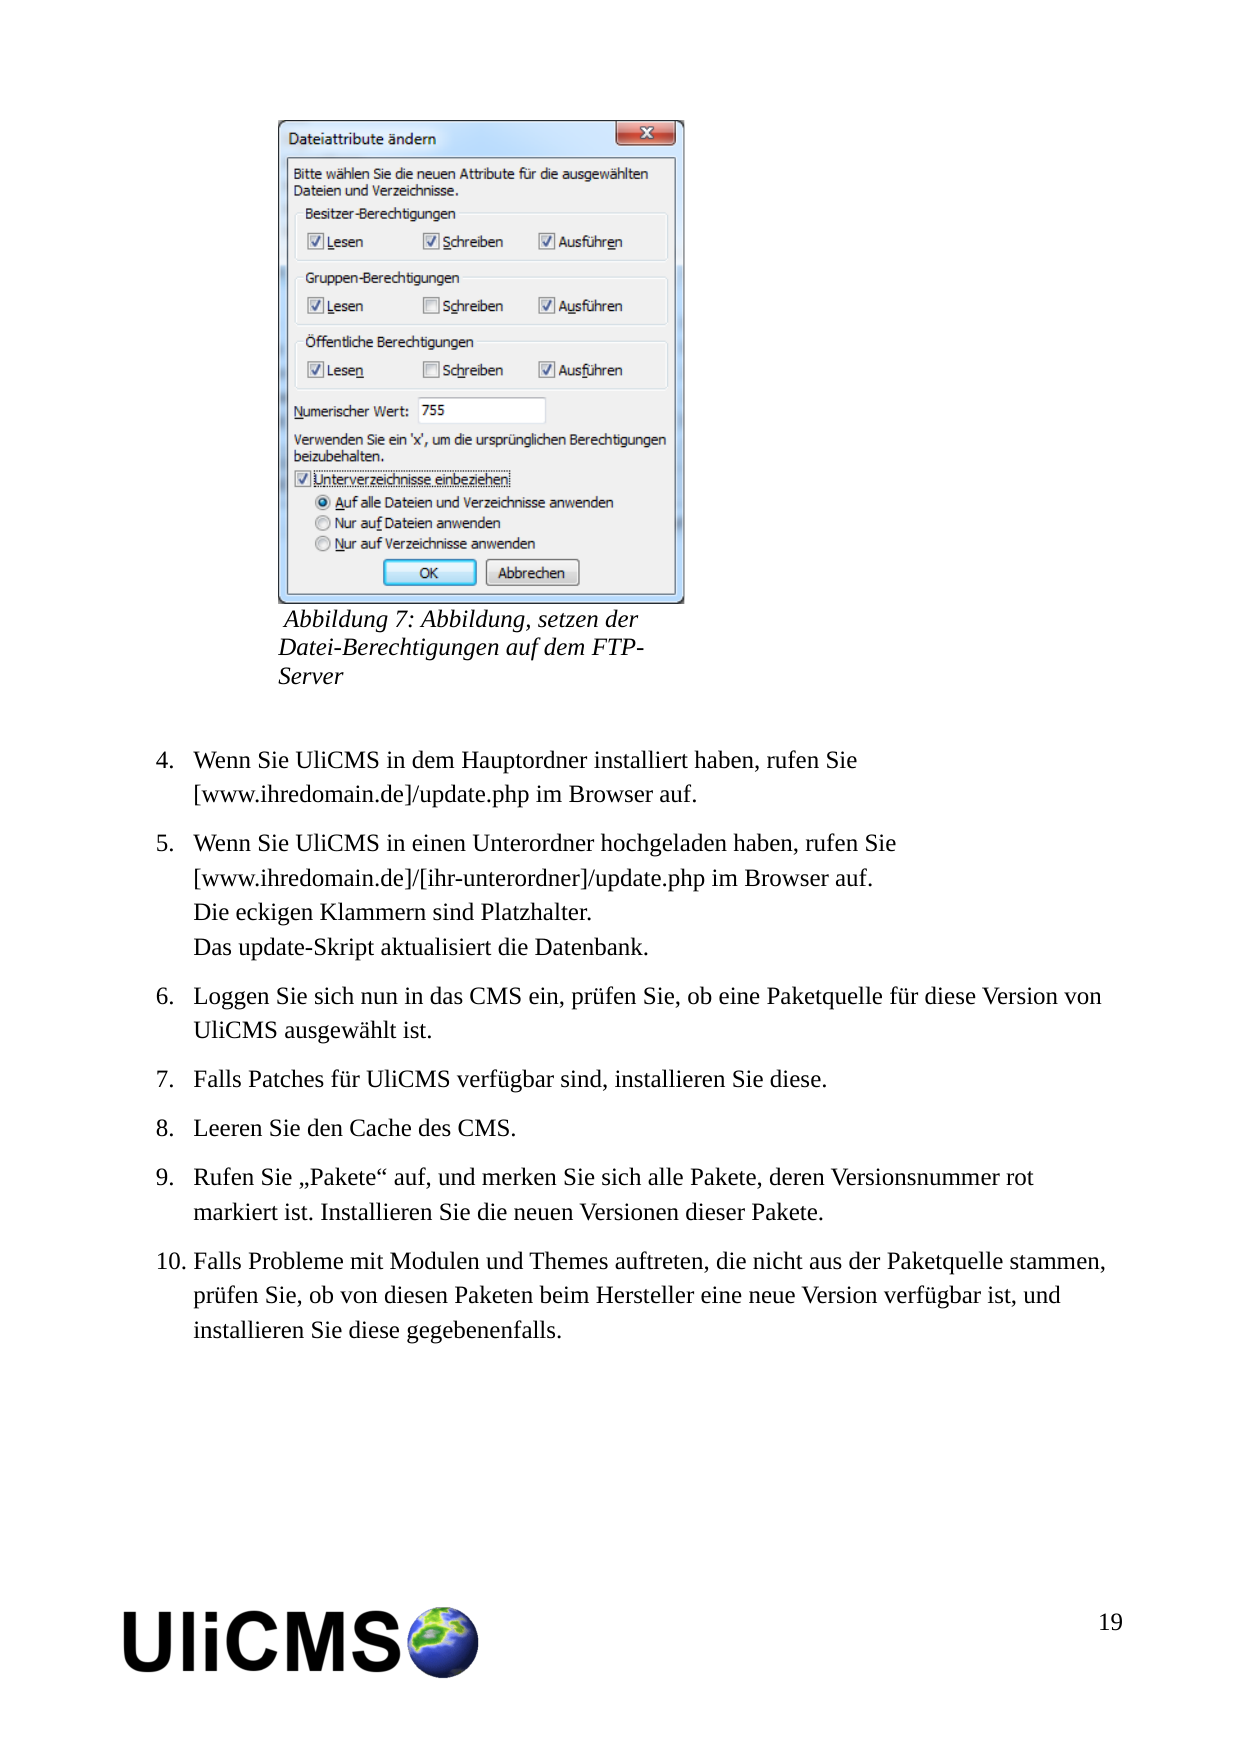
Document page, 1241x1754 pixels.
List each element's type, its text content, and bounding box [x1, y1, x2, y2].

list Rufen Sie „Pakete“ auf, und merken Sie sich alle Pakete, deren Versionsnummer rot markiert ist. Installieren Sie die neuen Versionen dieser Pakete. [156, 1162, 1123, 1226]
list Wenn Sie UliCMS in dem Hauptordner installiert haben, rufen Sie [www.ihredomain.de]/update.php im Browser auf. [156, 745, 1123, 808]
list Leeren Sie den Cache des CMS. [156, 1113, 1123, 1142]
text Abbildung 7: Abbildung, setzen der Datei-Berechtigungen auf dem FTP-Server [278, 604, 684, 690]
list Wenn Sie UliCMS in einen Unterordner hochgeladen haben, rufen Sie [www.ihredomain.de]/[ihr-unterordner]/update.php im Browser auf. Die eckigen Klammern sind Platzhalter. Das update-Skript aktualisiert die Datenbank. [156, 828, 1123, 961]
picture [118, 1607, 479, 1681]
list Falls Probleme mit Modulen und Themes auftreten, die nicht aus der Paketquelle stammen, prüfen Sie, ob von diesen Paketen beim Hersteller eine neue Version verfügbar ist, und installieren Sie diese gegebenenfalls. [156, 1246, 1123, 1344]
picture [278, 120, 685, 604]
list Falls Patches für UliCMS verfügbar sind, installieren Sie diese. [156, 1064, 1123, 1093]
list Loggen Sie sich nun in das CMS ein, prüfen Sie, ob eine Paketquelle für diese Version von UliCMS ausgewählt ist. [156, 981, 1123, 1044]
